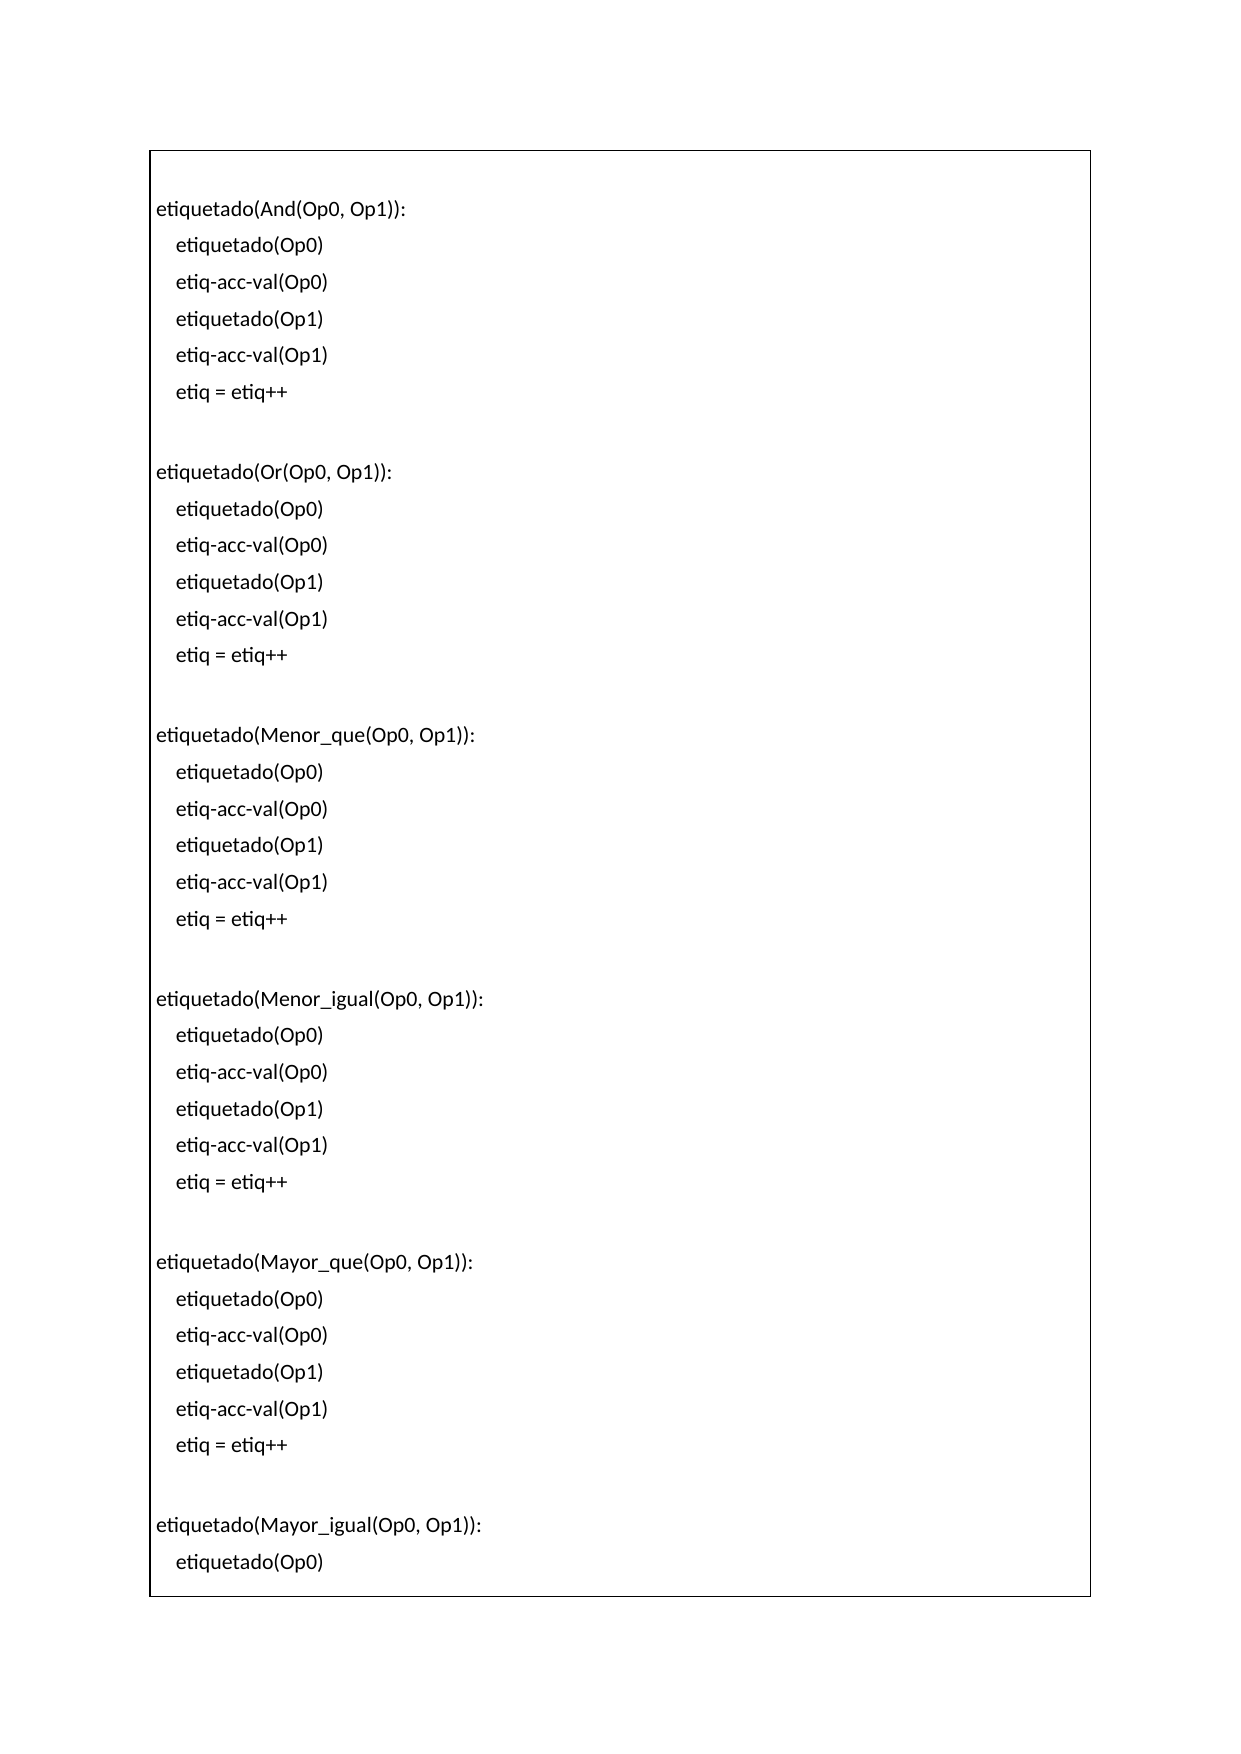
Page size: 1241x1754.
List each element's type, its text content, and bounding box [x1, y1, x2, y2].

table_header etiquetado(And(Op0, Op1)): etiquetado(Op0) etiq-acc-val(Op0) etiquetado(Op1) etiq-acc-val(Op1) etiq = etiq++ etiquetado(Or(Op0, Op1)): etiquetado(Op0) etiq-acc-val(Op0) etiquetado(Op1) etiq-acc-val(Op1) etiq = etiq++ etiquetado(Menor_que(Op0, Op1)): etiquetado(Op0) etiq-acc-val(Op0) etiquetado(Op1) etiq-acc-val(Op1) etiq = etiq++ etiquetado(Menor_igual(Op0, Op1)): etiquetado(Op0) etiq-acc-val(Op0) etiquetado(Op1) etiq-acc-val(Op1) etiq = etiq++ etiquetado(Mayor_que(Op0, Op1)): etiquetado(Op0) etiq-acc-val(Op0) etiquetado(Op1) etiq-acc-val(Op1) etiq = etiq++ etiquetado(Mayor_igual(Op0, Op1)): etiquetado(Op0) [151, 151, 1090, 1596]
